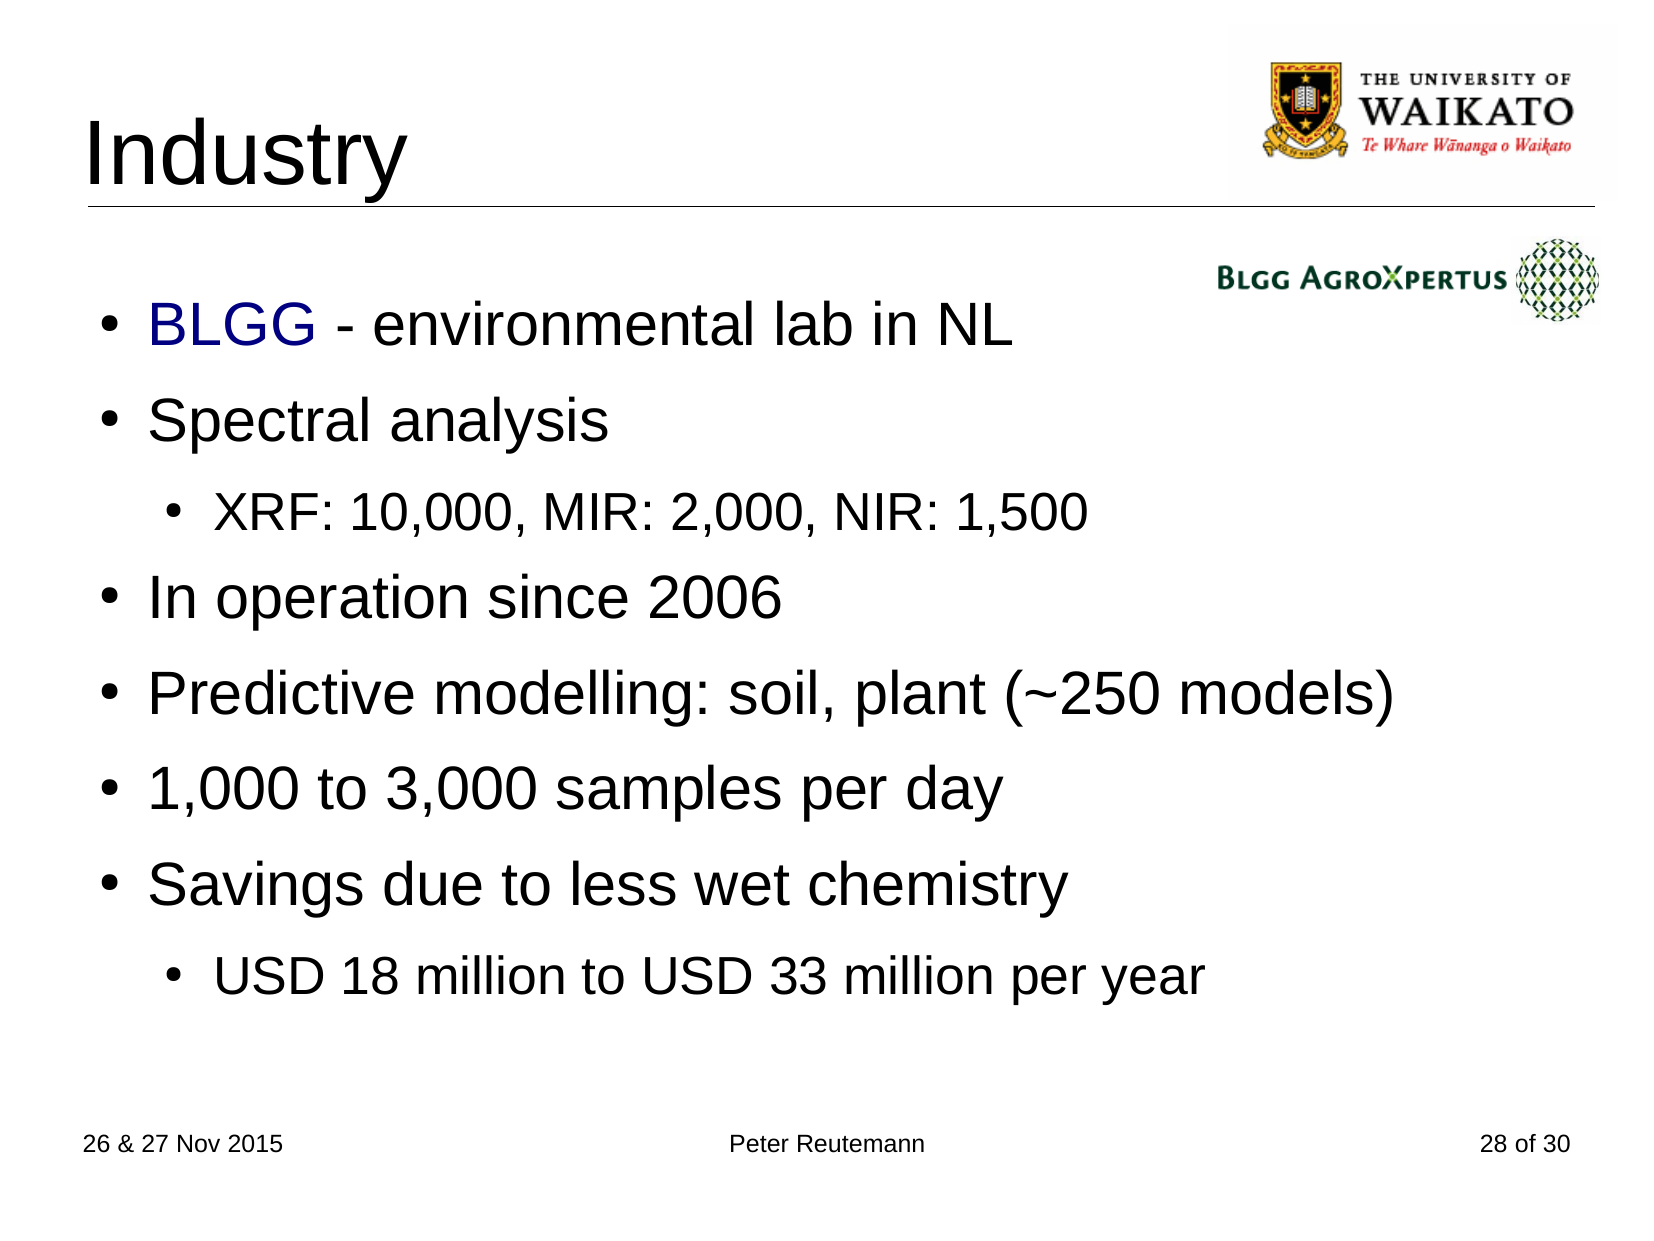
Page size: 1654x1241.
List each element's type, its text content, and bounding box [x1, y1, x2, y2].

title Industry [82, 49, 1571, 257]
picture [1228, 24, 1619, 201]
picture [1511, 236, 1601, 325]
list BLGG - environmental lab in NL Spectral analysis XRF: 10,000, MIR: 2,000, NIR: 1,500 In operation since 2006 Predictive modelling: soil, plant (~250 models) 1,000 to 3,000 samples per day Savings due to less wet chemistry USD 18 million to USD 33 million per year [82, 290, 1571, 1010]
picture [1210, 259, 1510, 297]
